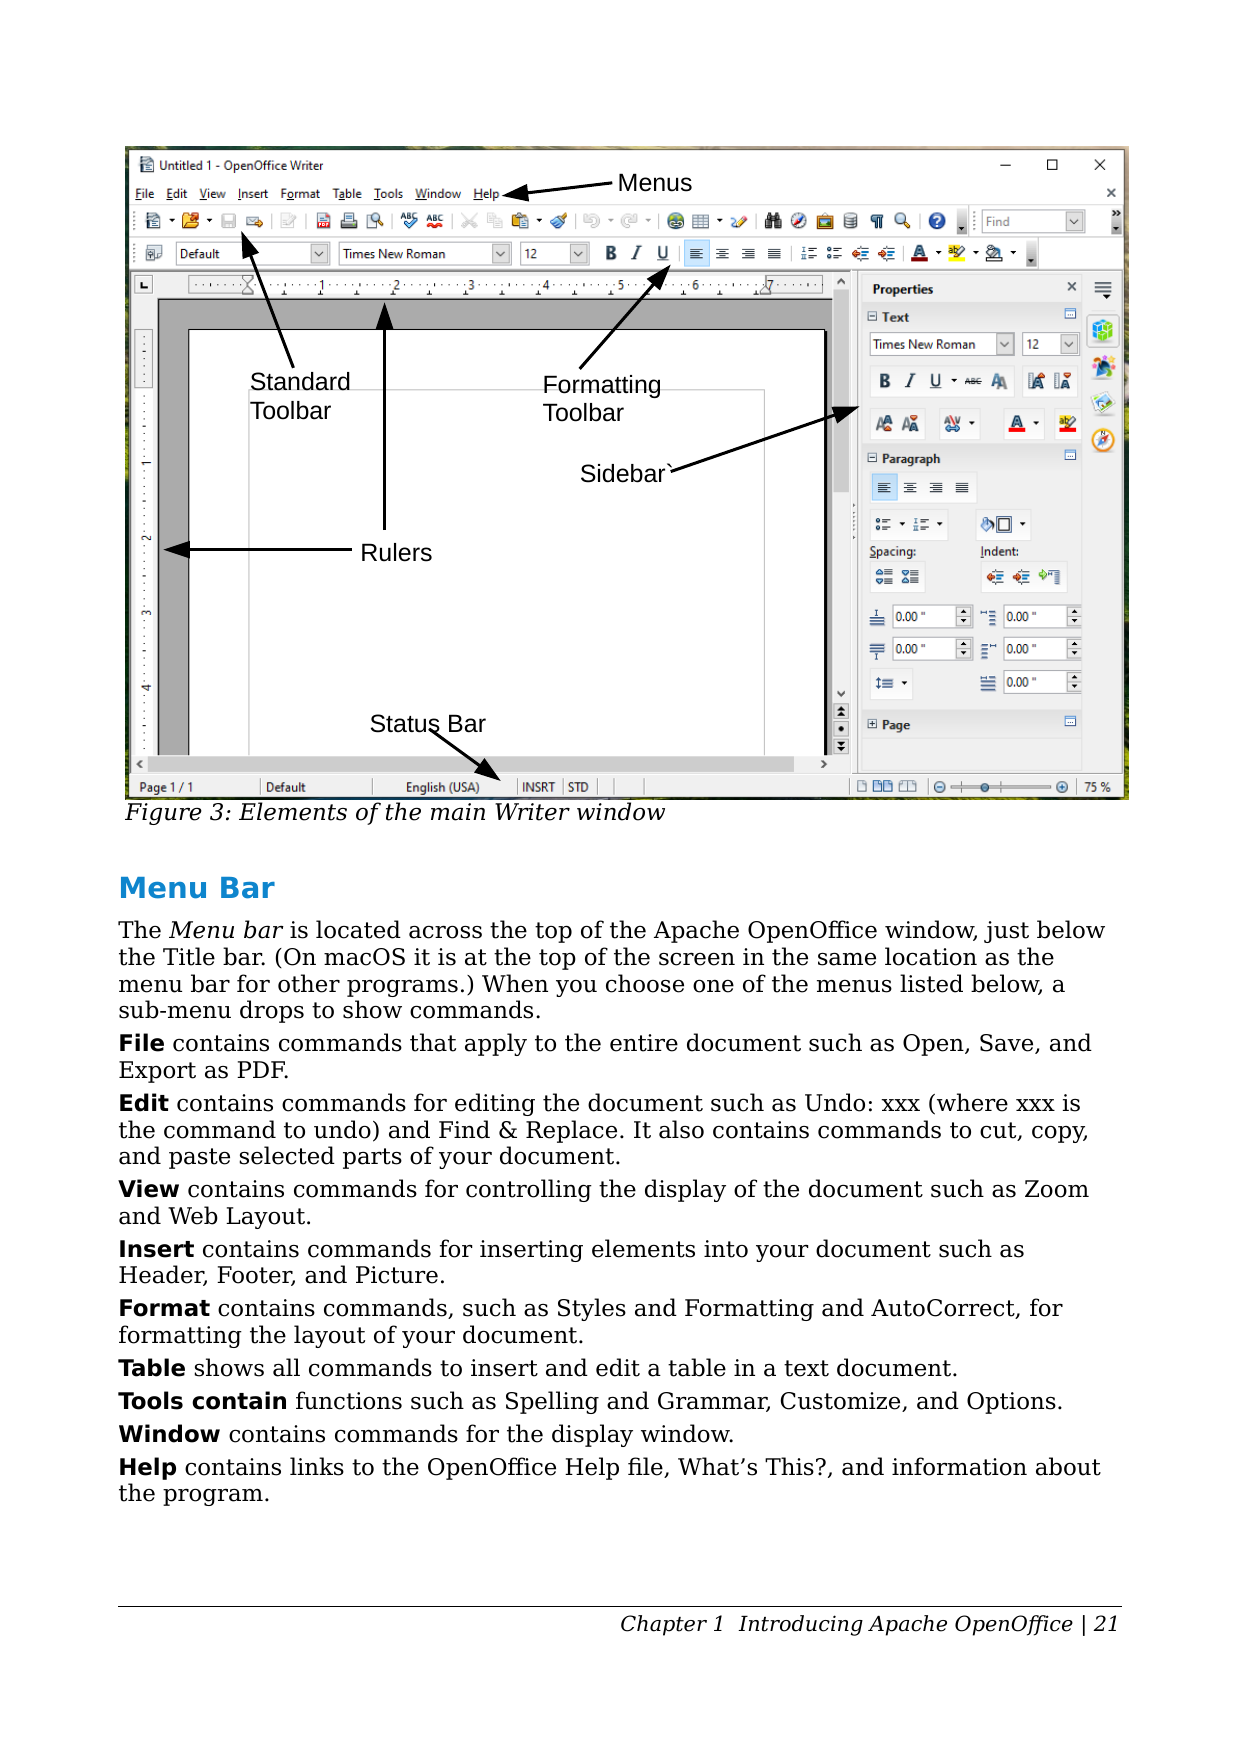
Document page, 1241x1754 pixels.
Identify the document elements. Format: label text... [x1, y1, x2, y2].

list Help contains links to the OpenOffice Help file, What’s This?, and information about the program. [118, 1454, 1122, 1507]
list View contains commands for controlling the display of the document such as Zoom and Web Layout. [118, 1176, 1122, 1230]
list File contains commands that apply to the entire document such as Open, Save, and Export as PDF. [118, 1031, 1122, 1084]
list Tools contain functions such as Spelling and Grammar, Customize, and Options. [118, 1388, 1122, 1415]
picture [125, 146, 1129, 800]
list Insert contains commands for inserting elements into your document such as Header, Footer, and Picture. [118, 1236, 1122, 1289]
list Table shows all commands to insert and edit a table in a text document. [118, 1355, 1122, 1382]
list The Menu bar is located across the top of the Apache OpenOffice window, just below the Title bar. (On macOS it is at the top of the screen in the same location as the menu bar for other programs.) When you choose one of the menus listed below, a sub-menu drops to show commands. [118, 917, 1122, 1024]
list Edit contains commands for editing the document such as Undo: xxx (where xxx is the command to undo) and Find & Replace. It also contains commands to cut, copy, and paste selected parts of your document. [118, 1090, 1122, 1170]
list Window contains commands for the display window. [118, 1421, 1122, 1448]
subtitle Menu Bar [118, 871, 1122, 905]
list Format contains commands, such as Styles and Formatting and AutoCorrect, for formatting the layout of your document. [118, 1296, 1122, 1349]
text Figure 3: Elements of the main Writer window [125, 800, 1115, 826]
